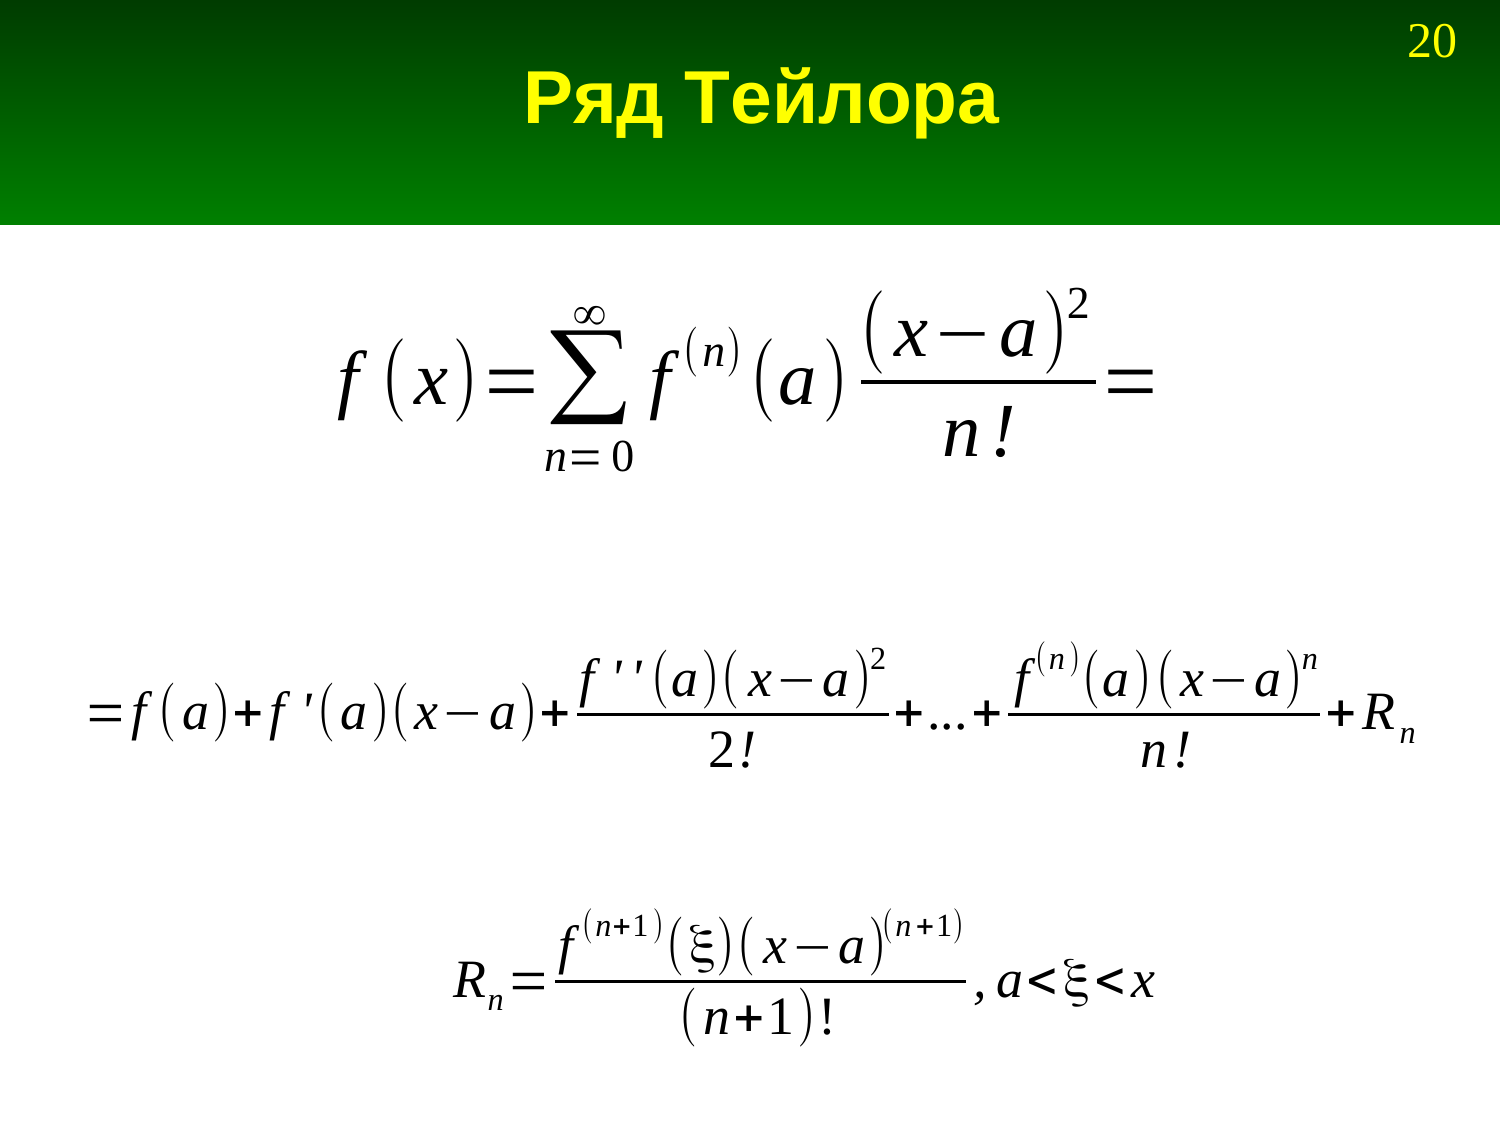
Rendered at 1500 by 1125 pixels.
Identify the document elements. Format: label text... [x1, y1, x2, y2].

chart [437, 906, 1171, 1052]
title Ряд Тейлора [123, 0, 1399, 188]
chart [70, 638, 1430, 780]
chart [318, 275, 1182, 482]
